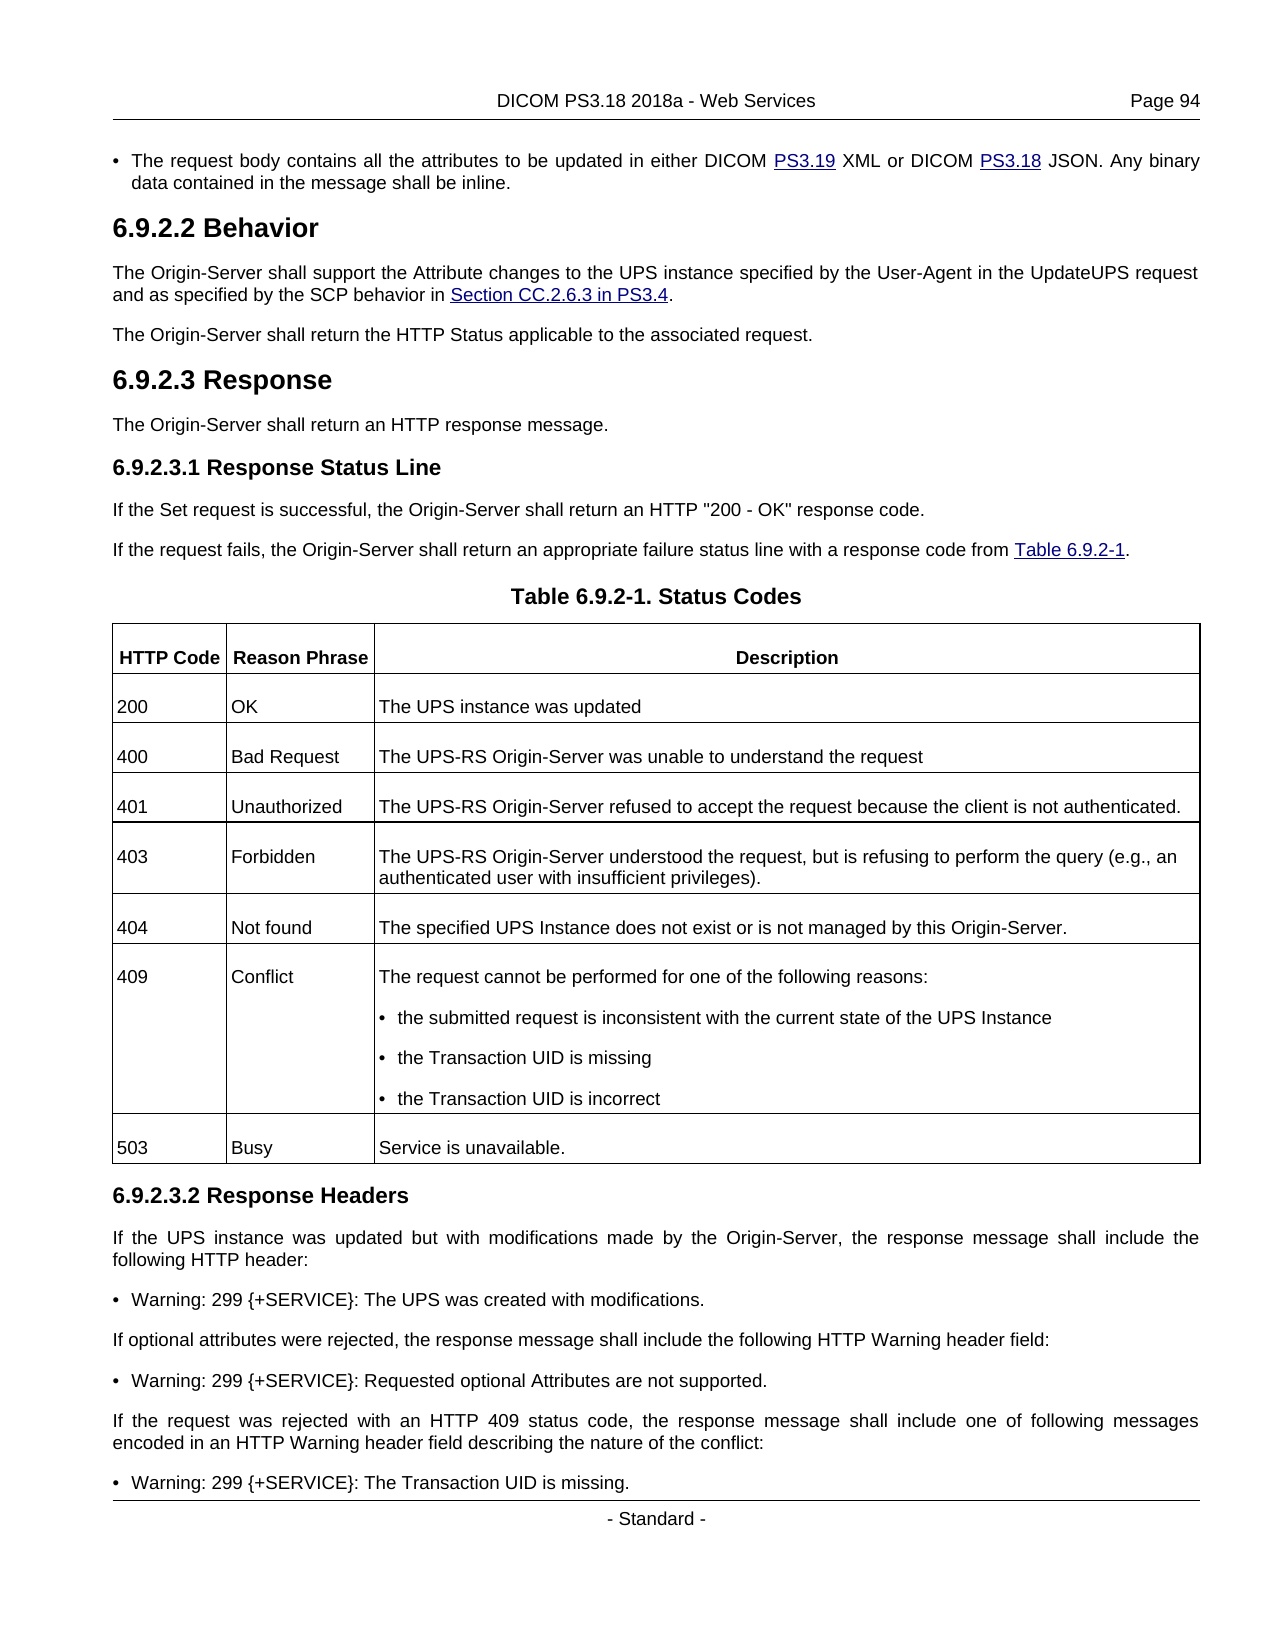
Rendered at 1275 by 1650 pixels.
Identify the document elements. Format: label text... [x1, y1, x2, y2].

table_cell The specified UPS Instance does not exist or is not managed by this Origin-Server. [375, 894, 1199, 942]
text If optional attributes were rejected, the response message shall include the following HTTP Warning header field: [112, 1329, 1200, 1351]
list Warning: 299 {+SERVICE}: The Transaction UID is missing. [112, 1472, 1200, 1493]
table_cell The UPS instance was updated [375, 674, 1199, 722]
table_cell Unauthorized [227, 773, 374, 821]
text Table 6.9.2-1. Status Codes [112, 583, 1200, 609]
text 6.9.2.3 Response [112, 364, 1200, 395]
table_cell Not found [227, 894, 374, 942]
table_cell 400 [113, 723, 226, 772]
table_cell 403 [113, 823, 226, 893]
text 6.9.2.3.1 Response Status Line [112, 454, 1200, 480]
table_cell 404 [113, 894, 226, 942]
table_cell The request cannot be performed for one of the following reasons: the submitted request is inconsistent with the current state of the UPS Instance the Transaction UID is missing the Transaction UID is incorrect [375, 944, 1199, 1113]
table_cell 503 [113, 1114, 226, 1163]
text The Origin-Server shall return an HTTP response message. [112, 414, 1200, 436]
text If the Set request is successful, the Origin-Server shall return an HTTP "200 - OK" response code. [112, 499, 1200, 521]
list Warning: 299 {+SERVICE}: Requested optional Attributes are not supported. [112, 1369, 1200, 1391]
table_cell The UPS-RS Origin-Server was unable to understand the request [375, 723, 1199, 772]
table_cell 409 [113, 944, 226, 1113]
text 6.9.2.3.2 Response Headers [112, 1182, 1200, 1208]
table_cell Busy [227, 1114, 374, 1163]
table_header HTTP Code [113, 624, 226, 672]
table_cell Conflict [227, 944, 374, 1113]
table_cell Forbidden [227, 823, 374, 893]
table_cell OK [227, 674, 374, 722]
table_cell The UPS-RS Origin-Server refused to accept the request because the client is not authenticated. [375, 773, 1199, 821]
text The Origin-Server shall support the Attribute changes to the UPS instance specified by the User-Agent in the UpdateUPS request and as specified by the SCP behavior in Section CC.2.6.3 in PS3.4. [112, 262, 1200, 305]
text If the request fails, the Origin-Server shall return an appropriate failure status line with a response code from Table 6.9.2-1. [112, 539, 1200, 561]
table_cell Service is unavailable. [375, 1114, 1199, 1163]
text 6.9.2.2 Behavior [112, 212, 1200, 243]
table_header Description [375, 624, 1199, 672]
table_cell 401 [113, 773, 226, 821]
table_cell Bad Request [227, 723, 374, 772]
list Warning: 299 {+SERVICE}: The UPS was created with modifications. [112, 1289, 1200, 1311]
table_cell The UPS-RS Origin-Server understood the request, but is refusing to perform the query (e.g., an authenticated user with insufficient privileges). [375, 823, 1199, 893]
text If the request was rejected with an HTTP 409 status code, the response message shall include one of following messages encoded in an HTTP Warning header field describing the nature of the conflict: [112, 1410, 1200, 1453]
table_header Reason Phrase [227, 624, 374, 672]
list The request body contains all the attributes to be updated in either DICOM PS3.19 XML or DICOM PS3.18 JSON. Any binary data contained in the message shall be inline. [112, 150, 1200, 193]
table_cell 200 [113, 674, 226, 722]
text The Origin-Server shall return the HTTP Status applicable to the associated request. [112, 324, 1200, 345]
text If the UPS instance was updated but with modifications made by the Origin-Server, the response message shall include the following HTTP header: [112, 1227, 1200, 1270]
